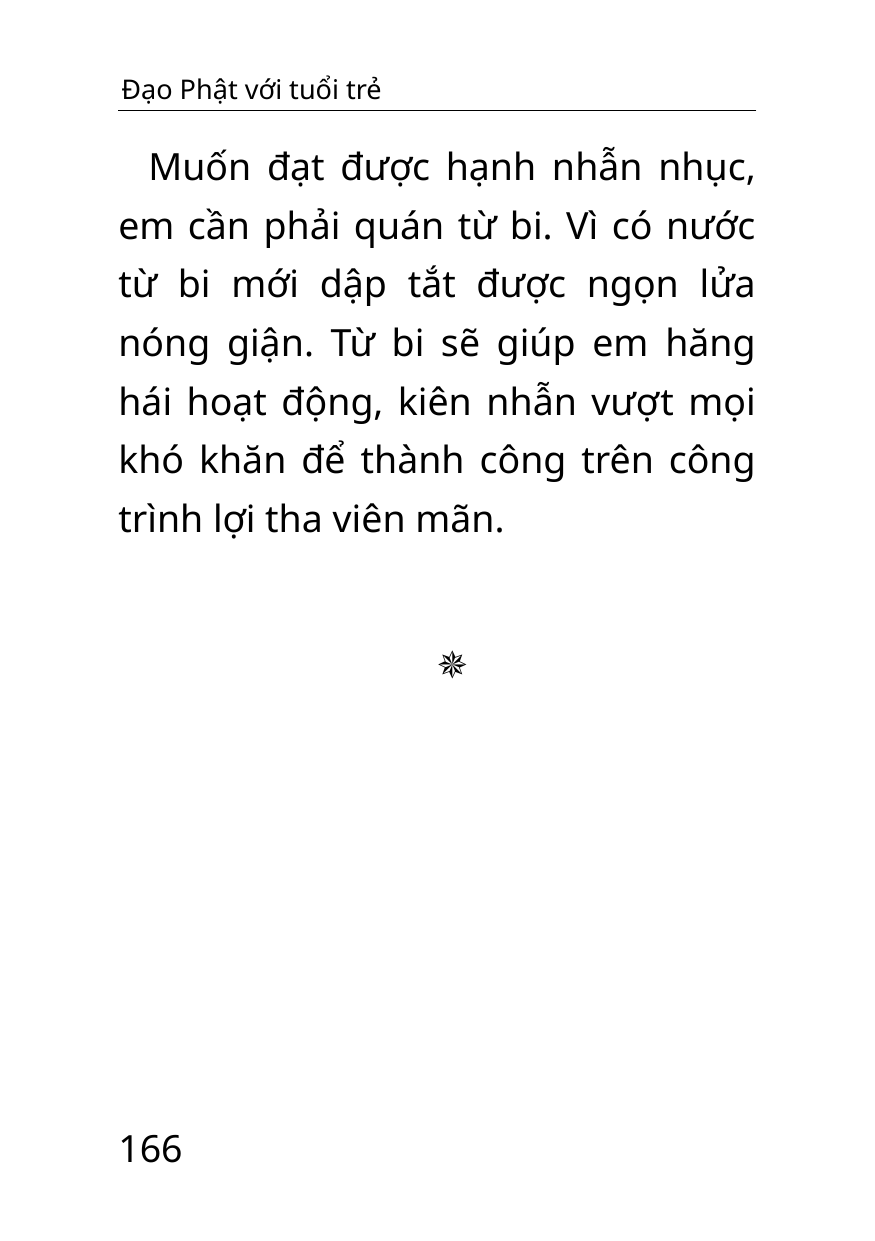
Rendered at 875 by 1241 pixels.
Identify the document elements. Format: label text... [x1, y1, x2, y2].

text 🟑 [118, 639, 756, 690]
text Muốn đạt được hạnh nhẫn nhục, em cần phải quán từ bi. Vì có nước từ bi mới dập tắt được ngọn lửa nóng giận. Từ bi sẽ giúp em hăng hái hoạt động, kiên nhẫn vượt mọi khó khăn để thành công trên công trình lợi tha viên mãn. [118, 141, 756, 543]
